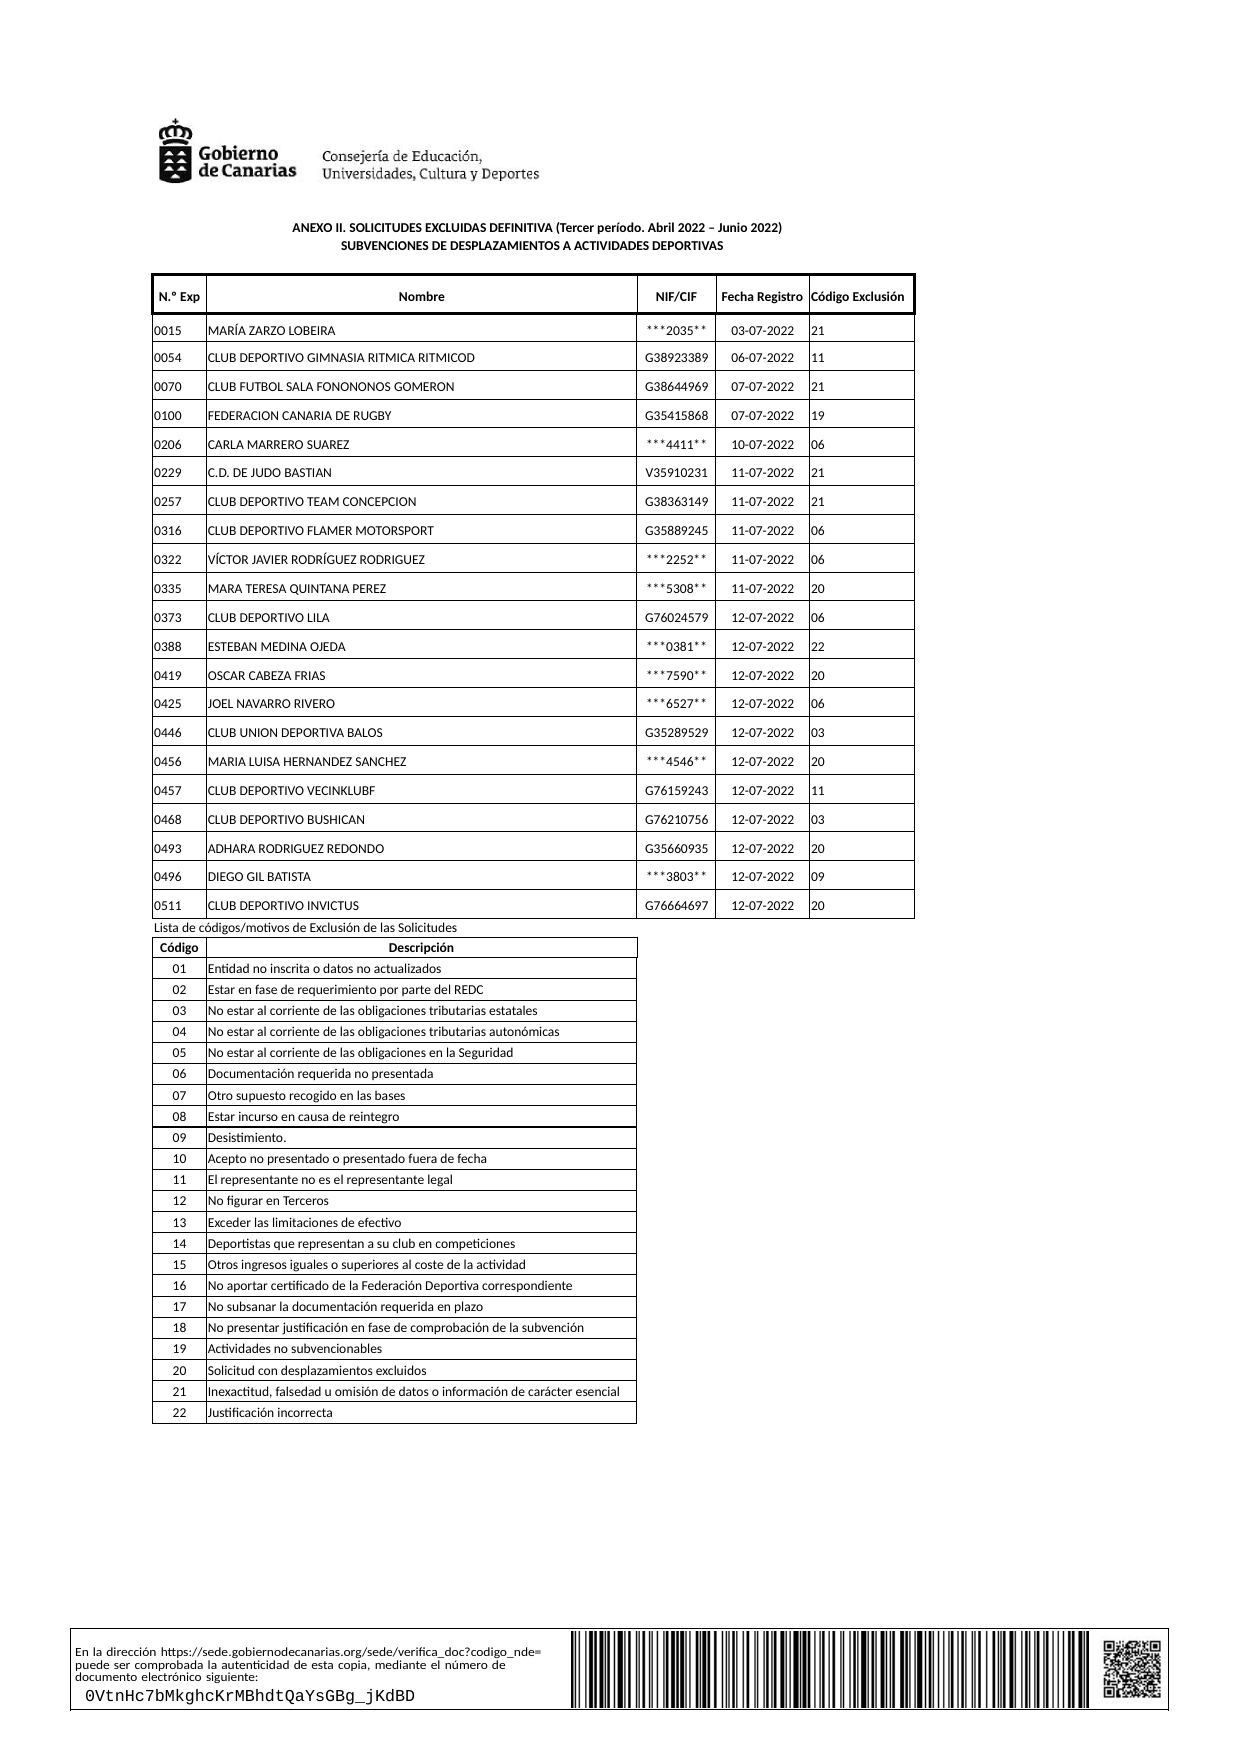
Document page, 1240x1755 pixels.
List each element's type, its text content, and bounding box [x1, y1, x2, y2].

table_cell 0316 [153, 515, 206, 543]
table_cell No subsanar la documentación requerida en plazo [207, 1297, 636, 1317]
table_cell 21 [810, 486, 914, 514]
table_cell 20 [810, 659, 914, 687]
table_cell 03 [810, 804, 914, 831]
table_cell Justificación incorrecta [207, 1402, 636, 1422]
table_cell ***2035** [637, 315, 715, 341]
table_cell 12-07-2022 [716, 832, 809, 860]
table_cell 0388 [153, 630, 206, 658]
table_cell 08 [153, 1106, 206, 1126]
table_cell CLUB DEPORTIVO INVICTUS [207, 890, 636, 918]
table_cell CLUB UNION DEPORTIVA BALOS [207, 717, 636, 745]
table_cell 0257 [153, 486, 206, 514]
table_cell Solicitud con desplazamientos excluidos [207, 1360, 636, 1380]
subtitle ANEXO II. SOLICITUDES EXCLUIDAS DEFINITIVA (Tercer período. Abril 2022 – Junio 2022) [154, 219, 783, 236]
table_cell CLUB DEPORTIVO VECINKLUBF [207, 775, 636, 802]
table_cell 0206 [153, 428, 206, 456]
table_cell G35415868 [637, 400, 715, 427]
table_cell 0373 [153, 601, 206, 629]
table_cell MARIA LUISA HERNANDEZ SANCHEZ [207, 746, 636, 773]
table_cell VÍCTOR JAVIER RODRÍGUEZ RODRIGUEZ [207, 544, 636, 572]
table_cell Documentación requerida no presentada [207, 1064, 636, 1084]
table_cell 16 [153, 1275, 206, 1296]
table_cell V35910231 [637, 457, 715, 485]
table_cell 17 [153, 1297, 206, 1317]
table_cell 04 [153, 1022, 206, 1042]
text Lista de códigos/motivos de Exclusión de las Solicitudes [154, 919, 1089, 935]
table_cell FEDERACION CANARIA DE RUGBY [207, 400, 636, 427]
table_cell G76159243 [637, 775, 715, 802]
table_cell 12-07-2022 [716, 775, 809, 802]
table_cell CLUB DEPORTIVO GIMNASIA RITMICA RITMICOD [207, 342, 636, 369]
table_cell 13 [153, 1212, 206, 1232]
table_cell 21 [810, 315, 914, 341]
table_cell 19 [153, 1339, 206, 1359]
table_cell 12 [153, 1191, 206, 1211]
table_cell 03 [153, 1001, 206, 1021]
table_header NIF/CIF [638, 276, 716, 312]
table_cell JOEL NAVARRO RIVERO [207, 688, 636, 716]
table_cell Inexactitud, falsedad u omisión de datos o información de carácter esencial [207, 1381, 636, 1401]
table_cell 10-07-2022 [716, 428, 809, 456]
table_cell 0457 [153, 775, 206, 802]
table_header Código Exclusión [810, 276, 913, 312]
table_cell 06 [810, 544, 914, 572]
table_cell 12-07-2022 [716, 804, 809, 831]
table_cell ***4411** [637, 428, 715, 456]
table_cell 0493 [153, 832, 206, 860]
table_cell ***3803** [637, 861, 715, 889]
table_cell 12-07-2022 [716, 861, 809, 889]
table_cell 0511 [153, 890, 206, 918]
table_cell 03 [810, 717, 914, 745]
table_cell ***0381** [637, 630, 715, 658]
table_cell 12-07-2022 [716, 659, 809, 687]
table_cell MARA TERESA QUINTANA PEREZ [207, 573, 636, 600]
table_cell 18 [153, 1318, 206, 1338]
table_cell 03-07-2022 [716, 315, 809, 341]
table_cell 22 [153, 1402, 206, 1422]
table_cell 20 [810, 890, 914, 918]
table_cell 12-07-2022 [716, 890, 809, 918]
table_cell G38644969 [637, 371, 715, 398]
table_cell 21 [153, 1381, 206, 1401]
table_cell CLUB DEPORTIVO FLAMER MOTORSPORT [207, 515, 636, 543]
table_cell 11-07-2022 [716, 544, 809, 572]
table_cell ***4546** [637, 746, 715, 773]
table_cell Otro supuesto recogido en las bases [207, 1085, 636, 1105]
table_cell 11 [810, 775, 914, 802]
table_cell 07-07-2022 [716, 371, 809, 398]
table_cell 12-07-2022 [716, 717, 809, 745]
table_cell CLUB DEPORTIVO LILA [207, 601, 636, 629]
table_cell 06 [810, 515, 914, 543]
table_cell No aportar certificado de la Federación Deportiva correspondiente [207, 1275, 636, 1296]
table_cell El representante no es el representante legal [207, 1170, 636, 1190]
table_cell G35660935 [637, 832, 715, 860]
table_cell 02 [153, 979, 206, 999]
table_cell 05 [153, 1043, 206, 1063]
table_header Fecha Registro [717, 276, 809, 312]
table_cell 11-07-2022 [716, 457, 809, 485]
table_cell 21 [810, 457, 914, 485]
table_cell 12-07-2022 [716, 601, 809, 629]
table_cell 07 [153, 1085, 206, 1105]
table_cell 15 [153, 1254, 206, 1274]
table_cell MARÍA ZARZO LOBEIRA [207, 315, 636, 341]
table_cell 09 [153, 1128, 206, 1147]
table_header Código [153, 938, 206, 957]
table_cell 0468 [153, 804, 206, 831]
table_cell 11 [810, 342, 914, 369]
table_cell Desistimiento. [207, 1128, 636, 1147]
table_header Descripción [207, 938, 637, 957]
table_cell 11 [153, 1170, 206, 1190]
table_cell No estar al corriente de las obligaciones tributarias autonómicas [207, 1022, 636, 1042]
table_cell ***7590** [637, 659, 715, 687]
table_cell Estar incurso en causa de reintegro [207, 1106, 636, 1126]
table_cell ESTEBAN MEDINA OJEDA [207, 630, 636, 658]
table_cell 01 [153, 958, 206, 978]
table_cell 0425 [153, 688, 206, 716]
table_cell 20 [810, 746, 914, 773]
table_cell G76210756 [637, 804, 715, 831]
table_cell ***5308** [637, 573, 715, 600]
table_cell 06 [810, 688, 914, 716]
table_cell No figurar en Terceros [207, 1191, 636, 1211]
table_cell 0456 [153, 746, 206, 773]
table_cell 06 [810, 601, 914, 629]
table_cell Deportistas que representan a su club en competiciones [207, 1233, 636, 1253]
table_cell 19 [810, 400, 914, 427]
table_cell 14 [153, 1233, 206, 1253]
table_cell Entidad no inscrita o datos no actualizados [207, 958, 636, 978]
table_cell 0419 [153, 659, 206, 687]
table_cell G35289529 [637, 717, 715, 745]
table_cell Acepto no presentado o presentado fuera de fecha [207, 1149, 636, 1169]
table_cell 22 [810, 630, 914, 658]
table_cell OSCAR CABEZA FRIAS [207, 659, 636, 687]
table_cell 11-07-2022 [716, 486, 809, 514]
table_cell 06 [153, 1064, 206, 1084]
table_cell ***6527** [637, 688, 715, 716]
text SUBVENCIONES DE DESPLAZAMIENTOS A ACTIVIDADES DEPORTIVAS [341, 237, 1089, 253]
table_cell 12-07-2022 [716, 746, 809, 773]
table_header N.º Exp [154, 276, 206, 312]
table_header Nombre [207, 276, 637, 312]
table_cell 10 [153, 1149, 206, 1169]
table_cell ADHARA RODRIGUEZ REDONDO [207, 832, 636, 860]
table_cell ***2252** [637, 544, 715, 572]
table_cell G38923389 [637, 342, 715, 369]
table_cell CARLA MARRERO SUAREZ [207, 428, 636, 456]
table_cell 0100 [153, 400, 206, 427]
table_cell 06 [810, 428, 914, 456]
table_cell G76024579 [637, 601, 715, 629]
table_cell 0496 [153, 861, 206, 889]
table_cell 12-07-2022 [716, 630, 809, 658]
table_cell 0015 [153, 315, 206, 341]
table_cell 07-07-2022 [716, 400, 809, 427]
table_cell 11-07-2022 [716, 515, 809, 543]
table_cell 20 [153, 1360, 206, 1380]
table_cell 0322 [153, 544, 206, 572]
table_cell DIEGO GIL BATISTA [207, 861, 636, 889]
table_cell No estar al corriente de las obligaciones en la Seguridad [207, 1043, 636, 1063]
table_cell G38363149 [637, 486, 715, 514]
table_cell CLUB FUTBOL SALA FONONONOS GOMERON [207, 371, 636, 398]
table_cell G35889245 [637, 515, 715, 543]
table_cell 20 [810, 832, 914, 860]
table_cell G76664697 [637, 890, 715, 918]
table_cell 06-07-2022 [716, 342, 809, 369]
table_cell Exceder las limitaciones de efectivo [207, 1212, 636, 1232]
table_cell 0446 [153, 717, 206, 745]
table_cell 11-07-2022 [716, 573, 809, 600]
table_cell No estar al corriente de las obligaciones tributarias estatales [207, 1001, 636, 1021]
table_cell Otros ingresos iguales o superiores al coste de la actividad [207, 1254, 636, 1274]
table_cell 09 [810, 861, 914, 889]
table_cell 12-07-2022 [716, 688, 809, 716]
table_cell 0070 [153, 371, 206, 398]
table_cell No presentar justificación en fase de comprobación de la subvención [207, 1318, 636, 1338]
table_cell 20 [810, 573, 914, 600]
table_cell 21 [810, 371, 914, 398]
table_cell CLUB DEPORTIVO TEAM CONCEPCION [207, 486, 636, 514]
table_cell Actividades no subvencionables [207, 1339, 636, 1359]
table_cell 0229 [153, 457, 206, 485]
table_cell C.D. DE JUDO BASTIAN [207, 457, 636, 485]
table_cell CLUB DEPORTIVO BUSHICAN [207, 804, 636, 831]
table_cell 0335 [153, 573, 206, 600]
table_cell Estar en fase de requerimiento por parte del REDC [207, 979, 636, 999]
table_cell 0054 [153, 342, 206, 369]
